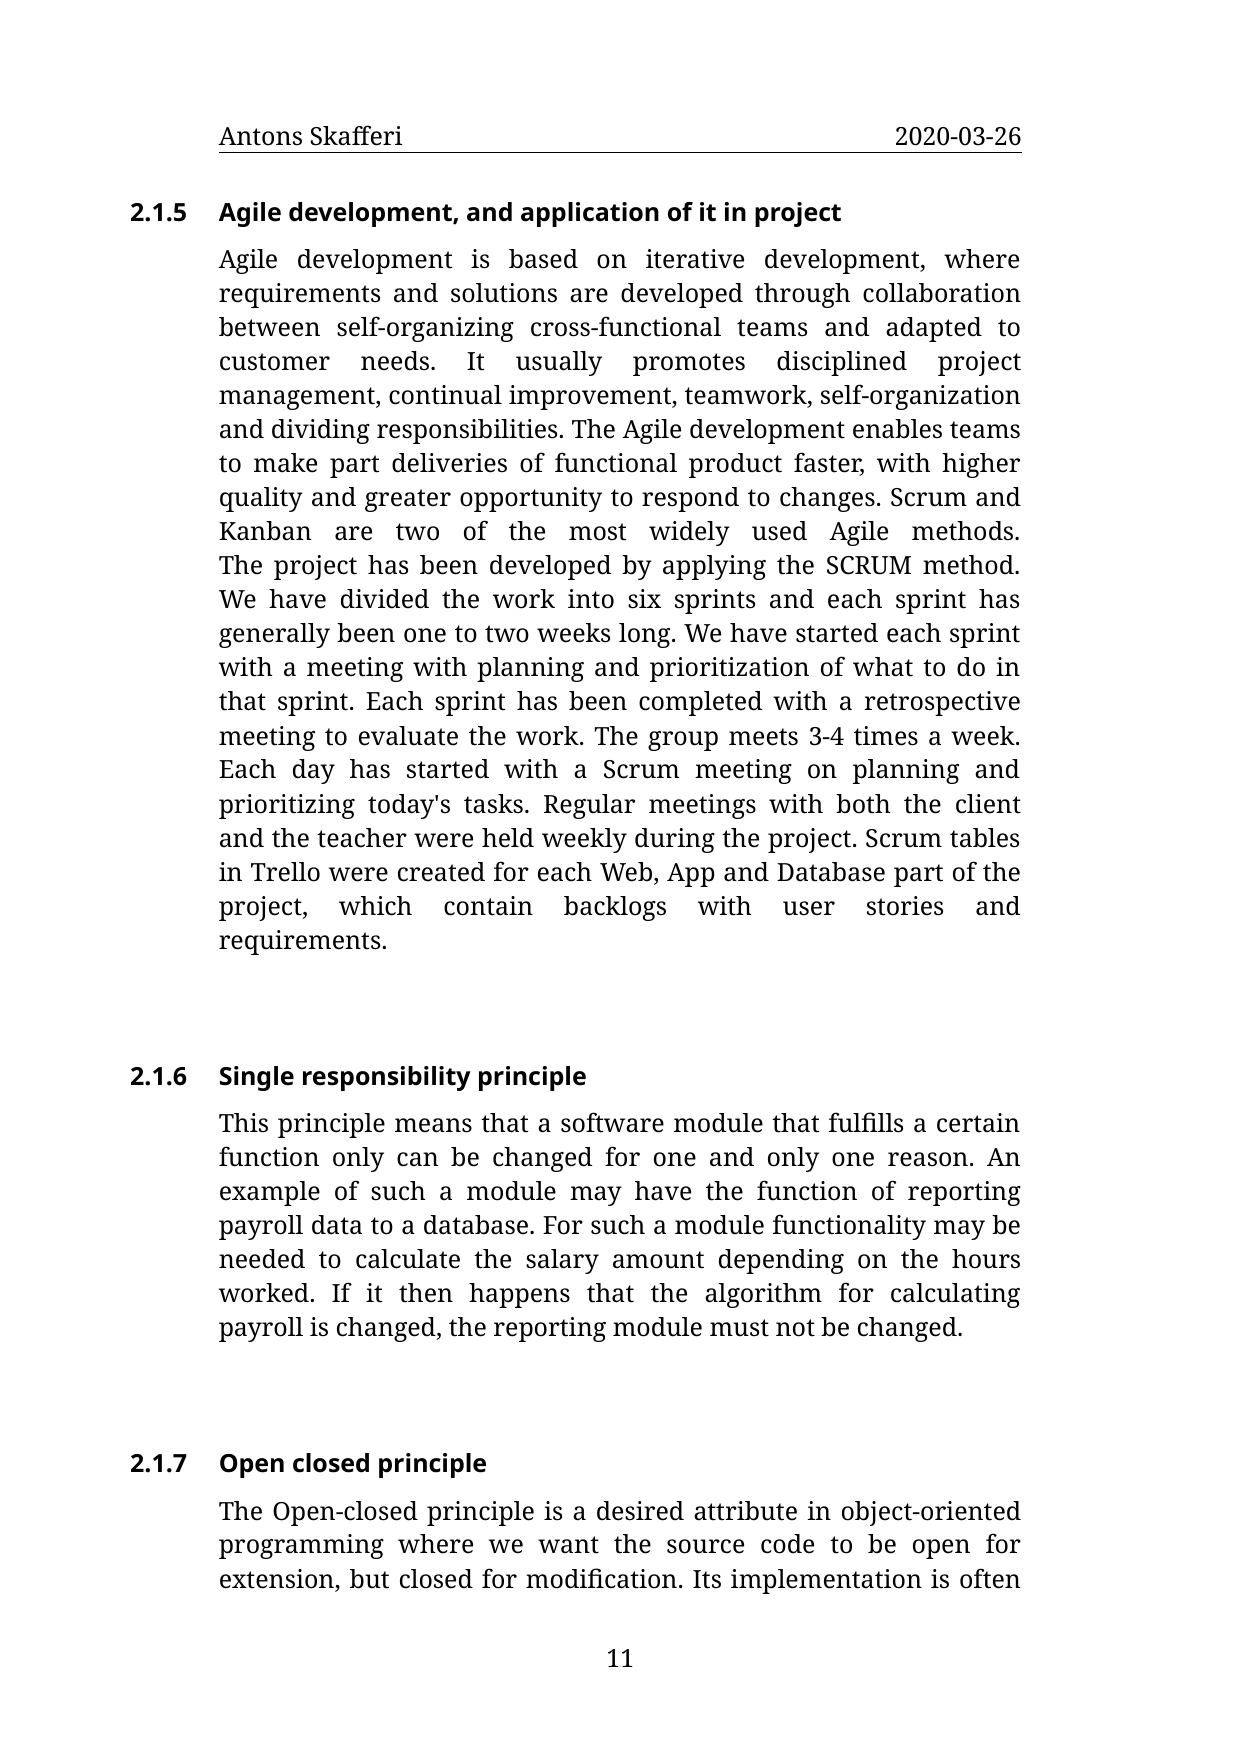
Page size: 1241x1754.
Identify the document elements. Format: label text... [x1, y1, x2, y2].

text This principle means that a software module that fulfills a certain function only can be changed for one and only one reason. An example of such a module may have the function of reporting payroll data to a database. For such a module functionality may be needed to calculate the salary amount depending on the hours worked. If it then happens that the algorithm for calculating payroll is changed, the reporting module must not be changed. [218, 1106, 1022, 1344]
text The Open-closed principle is a desired attribute in object-oriented programming where we want the source code to be open for extension, but closed for modification. Its implementation is often [218, 1493, 1022, 1595]
subtitle Agile development, and application of it in project [130, 194, 1022, 228]
text Agile development is based on iterative development, where requirements and solutions are developed through collaboration between self-organizing cross-functional teams and adapted to customer needs. It usually promotes disciplined project management, continual improvement, teamwork, self-organization and dividing responsibilities. The Agile development enables teams to make part deliveries of functional product faster, with higher quality and greater opportunity to respond to changes. Scrum and Kanban are two of the most widely used Agile methods. The project has been developed by applying the SCRUM method. We have divided the work into six sprints and each sprint has generally been one to two weeks long. We have started each sprint with a meeting with planning and prioritization of what to do in that sprint. Each sprint has been completed with a retrospective meeting to evaluate the work. The group meets 3-4 times a week. Each day has started with a Scrum meeting on planning and prioritizing today's tasks. Regular meetings with both the client and the teacher were held weekly during the project. Scrum tables in Trello were created for each Web, App and Database part of the project, which contain backlogs with user stories and requirements. [218, 241, 1022, 957]
subtitle Single responsibility principle [130, 1058, 1022, 1093]
subtitle Open closed principle [130, 1446, 1022, 1480]
